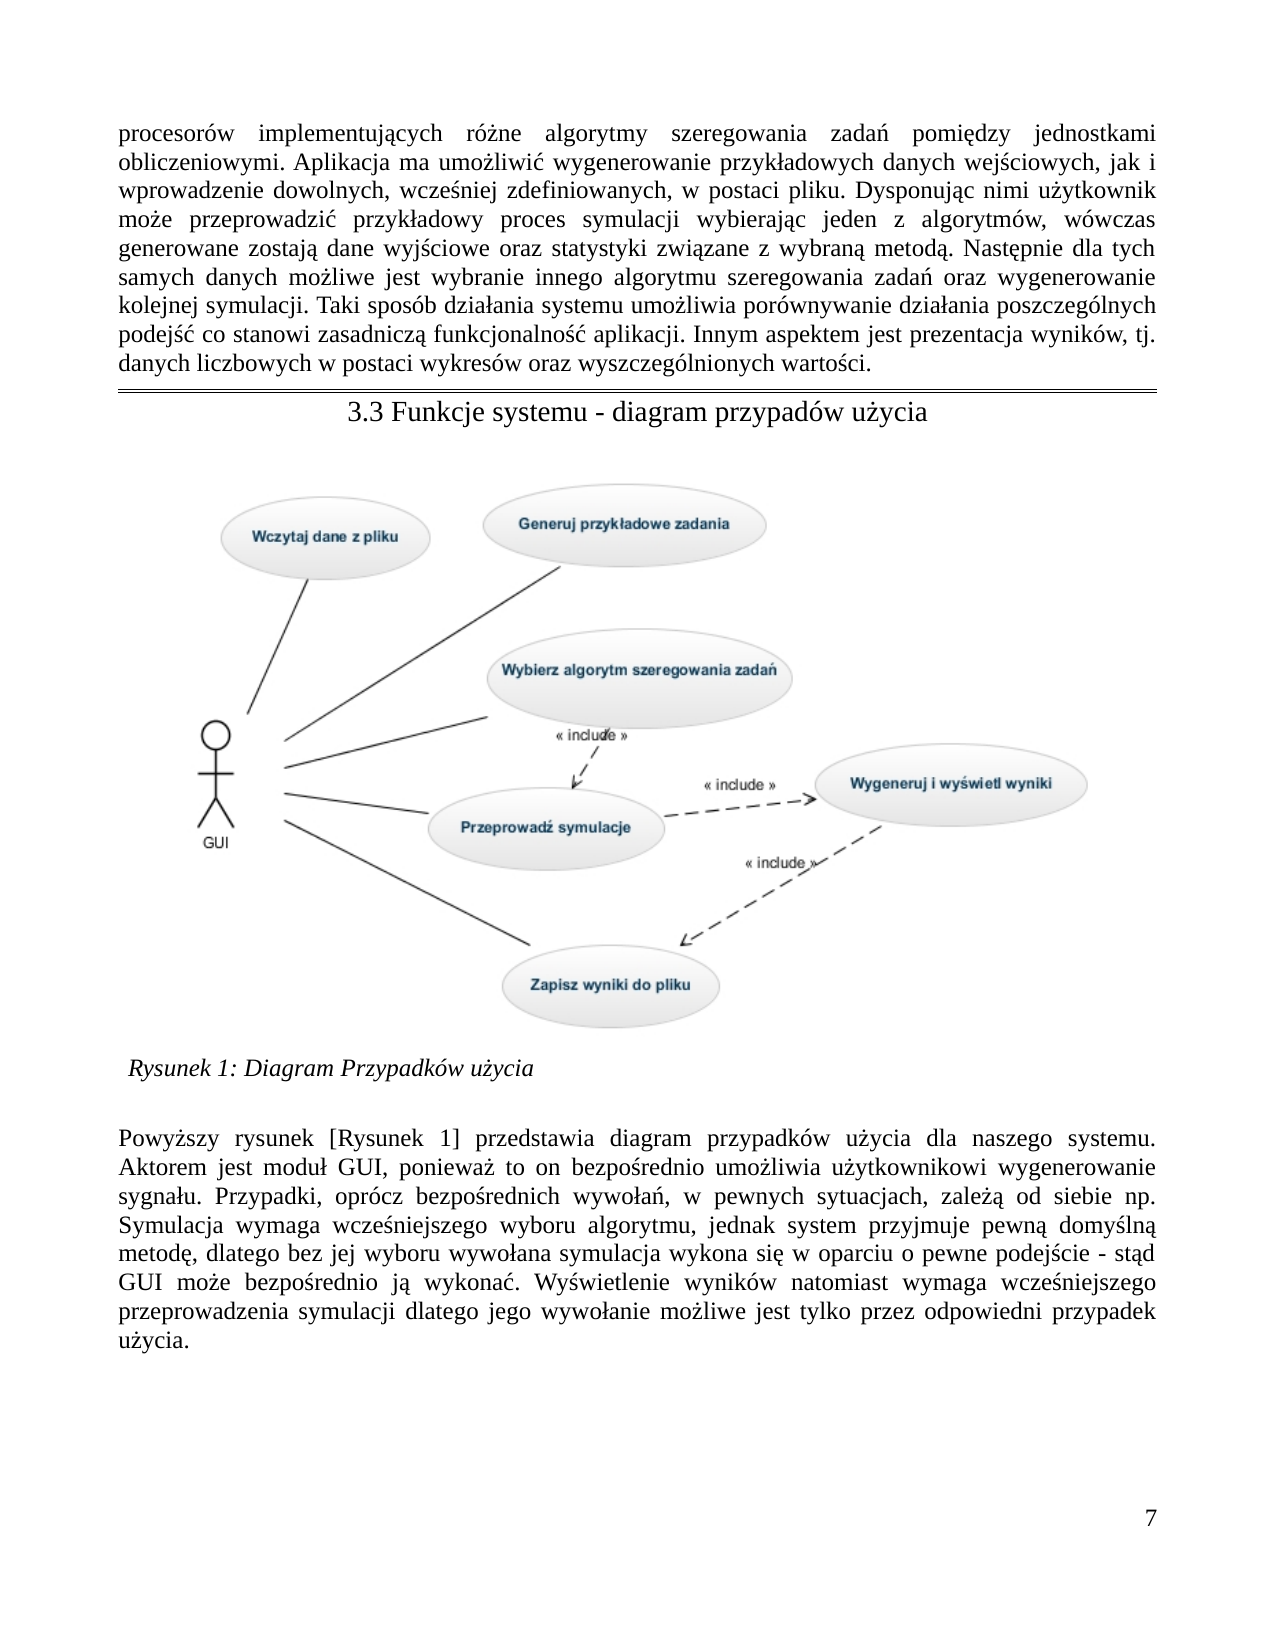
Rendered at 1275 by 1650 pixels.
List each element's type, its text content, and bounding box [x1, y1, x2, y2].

text procesorów implementujących różne algorytmy szeregowania zadań pomiędzy jednostkami obliczeniowymi. Aplikacja ma umożliwić wygenerowanie przykładowych danych wejściowych, jak i wprowadzenie dowolnych, wcześniej zdefiniowanych, w postaci pliku. Dysponując nimi użytkownik może przeprowadzić przykładowy proces symulacji wybierając jeden z algorytmów, wówczas generowane zostają dane wyjściowe oraz statystyki związane z wybraną metodą. Następnie dla tych samych danych możliwe jest wybranie innego algorytmu szeregowania zadań oraz wygenerowanie kolejnej symulacji. Taki sposób działania systemu umożliwia porównywanie działania poszczególnych podejść co stanowi zasadniczą funkcjonalność aplikacji. Innym aspektem jest prezentacja wyników, tj. danych liczbowych w postaci wykresów oraz wyszczególnionych wartości. [118, 118, 1157, 377]
picture [144, 481, 1114, 1054]
text Powyższy rysunek [Rysunek 1] przedstawia diagram przypadków użycia dla naszego systemu. Aktorem jest moduł GUI, ponieważ to on bezpośrednio umożliwia użytkownikowi wygenerowanie sygnału. Przypadki, oprócz bezpośrednich wywołań, w pewnych sytuacjach, zależą od siebie np. Symulacja wymaga wcześniejszego wyboru algorytmu, jednak system przyjmuje pewną domyślną metodę, dlatego bez jej wyboru wywołana symulacja wykona się w oparciu o pewne podejście - stąd GUI może bezpośrednio ją wykonać. Wyświetlenie wyników natomiast wymaga wcześniejszego przeprowadzenia symulacji dlatego jego wywołanie możliwe jest tylko przez odpowiedni przypadek użycia. [118, 1123, 1157, 1353]
text Rysunek 1: Diagram Przypadków użycia [128, 1054, 1147, 1082]
subtitle 3.3 Funkcje systemu - diagram przypadów użycia [118, 393, 1157, 427]
